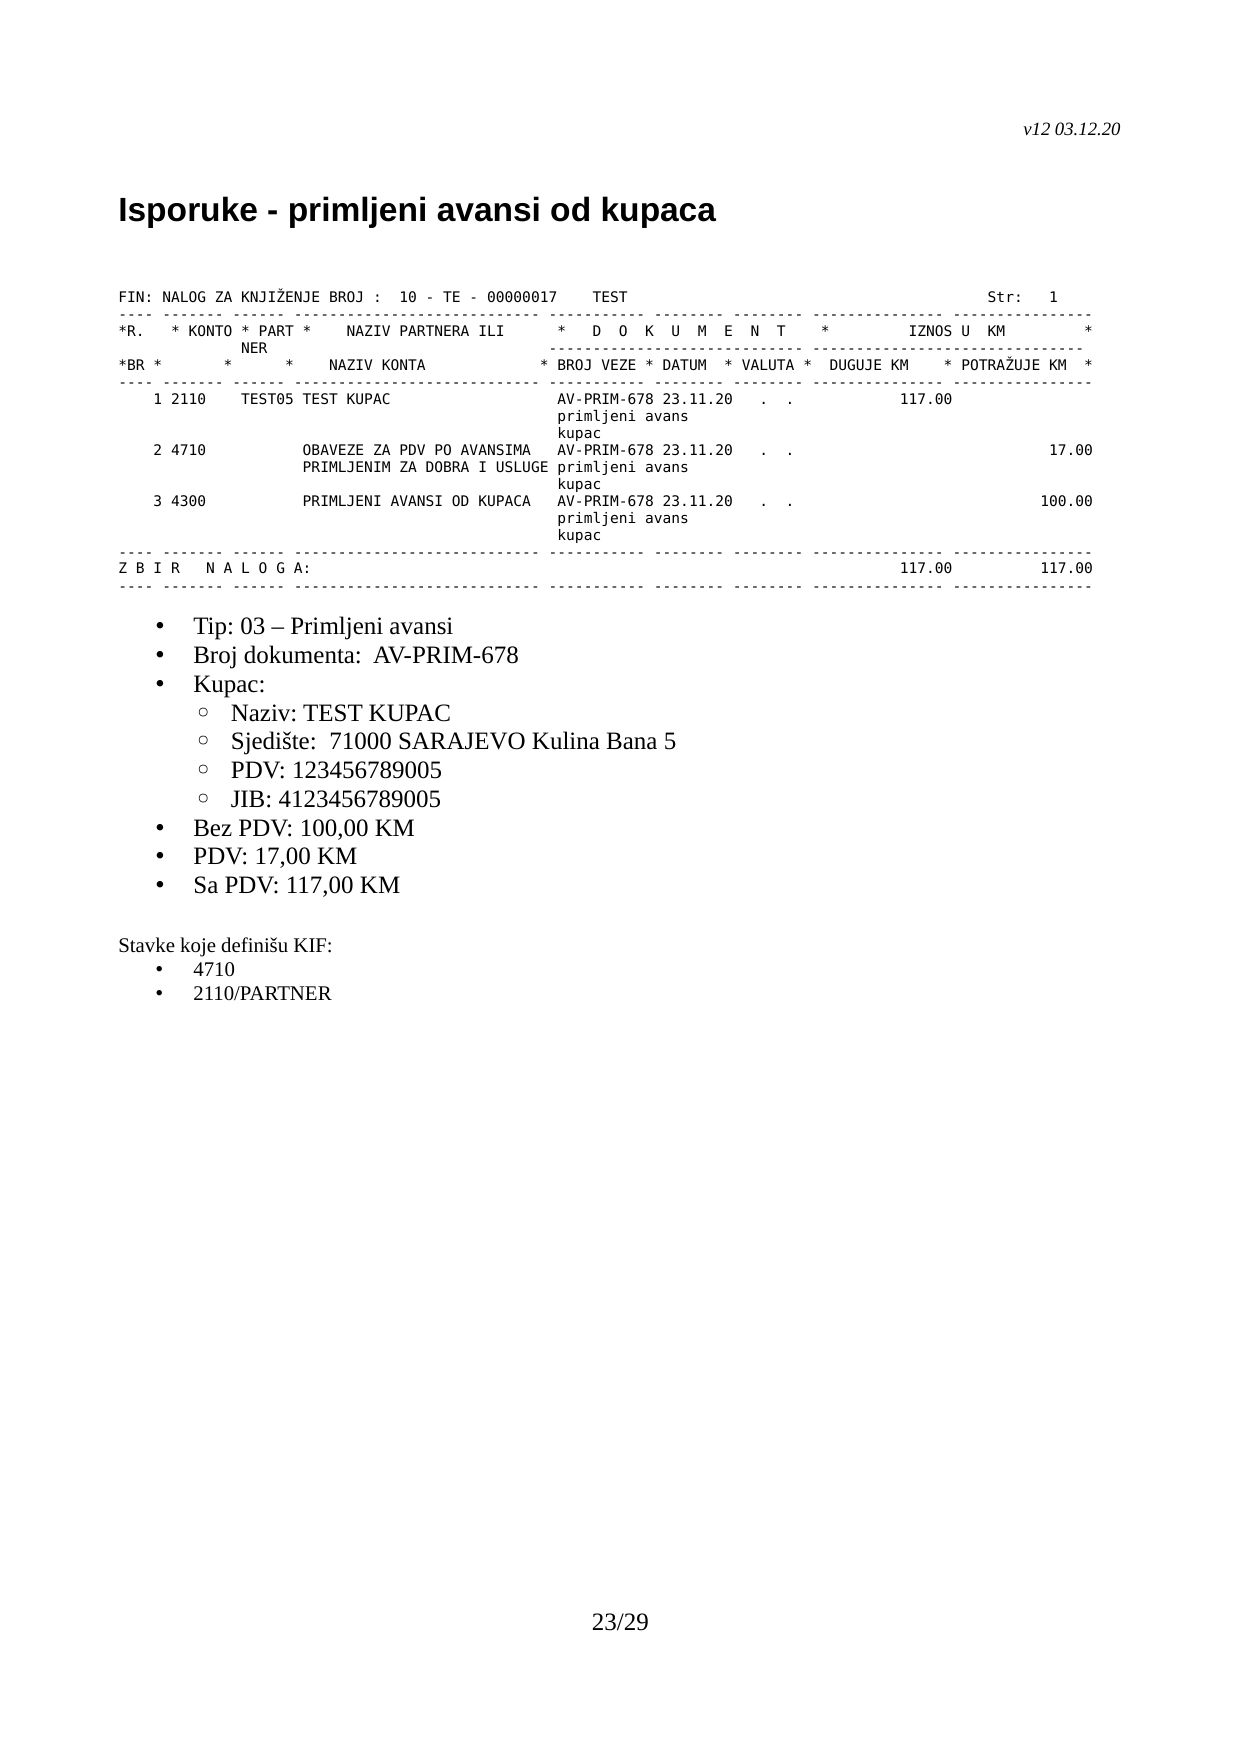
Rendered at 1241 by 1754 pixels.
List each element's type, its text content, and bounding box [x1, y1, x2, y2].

text kupac [118, 424, 1122, 442]
text *R. * KONTO * PART * NAZIV PARTNERA ILI * D O K U M E N T * IZNOS U KM * [118, 323, 1122, 340]
text 2 4710 OBAVEZE ZA PDV PO AVANSIMA AV-PRIM-678 23.11.20 . . 17.00 [118, 442, 1122, 458]
text 3 4300 PRIMLJENI AVANSI OD KUPACA AV-PRIM-678 23.11.20 . . 100.00 [118, 492, 1122, 509]
text 1 2110 TEST05 TEST KUPAC AV-PRIM-678 23.11.20 . . 117.00 [118, 391, 1122, 408]
text ---- ------- ------ ---------------------------- ----------- -------- -------- --------------- ---------------- [118, 577, 1122, 594]
text Z B I R N A L O G A: 117.00 117.00 [118, 560, 1122, 577]
subtitle Isporuke - primljeni avansi od kupaca [118, 190, 1122, 229]
list Tip: 03 – Primljeni avansi [156, 611, 1122, 640]
text ---- ------- ------ ---------------------------- ----------- -------- -------- --------------- ---------------- [118, 543, 1122, 560]
list Sa PDV: 117,00 KM [156, 870, 1122, 899]
text Stavke koje definišu KIF: [118, 933, 1122, 957]
text *BR * * * NAZIV KONTA * BROJ VEZE * DATUM * VALUTA * DUGUJE KM * POTRAŽUJE KM * [118, 357, 1122, 374]
list Bez PDV: 100,00 KM [156, 813, 1122, 841]
list PDV: 17,00 KM [156, 841, 1122, 870]
list Naziv: TEST KUPAC [193, 698, 1122, 726]
list JIB: 4123456789005 [193, 784, 1122, 813]
text PRIMLJENIM ZA DOBRA I USLUGE primljeni avans [118, 458, 1122, 476]
text kupac [118, 476, 1122, 492]
list Sjedište: 71000 SARAJEVO Kulina Bana 5 [193, 726, 1122, 755]
text FIN: NALOG ZA KNJIŽENJE BROJ : 10 - TE - 00000017 TEST Str: 1 [118, 289, 1122, 306]
text ---- ------- ------ ---------------------------- ----------- -------- -------- --------------- ---------------- [118, 306, 1122, 323]
subtitle 2110/PARTNER [156, 981, 1122, 1005]
text primljeni avans [118, 509, 1122, 526]
text ---- ------- ------ ---------------------------- ----------- -------- -------- --------------- ---------------- [118, 374, 1122, 391]
text primljeni avans [118, 408, 1122, 424]
list Kupac: [156, 669, 1122, 698]
list Broj dokumenta: AV-PRIM-678 [156, 640, 1122, 669]
text NER ----------------------------- ------------------------------- [118, 340, 1122, 357]
list 4710 [156, 957, 1122, 981]
text kupac [118, 526, 1122, 543]
list PDV: 123456789005 [193, 755, 1122, 784]
